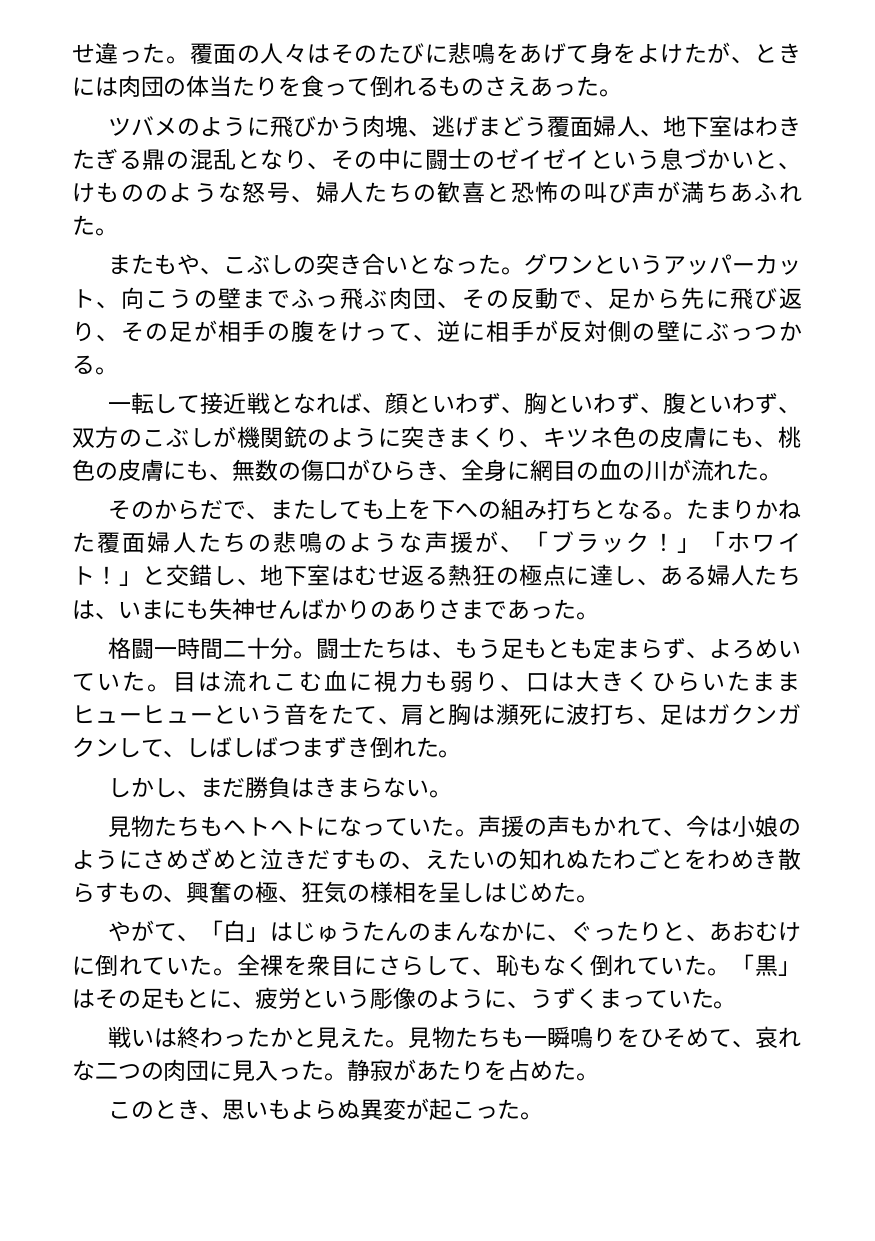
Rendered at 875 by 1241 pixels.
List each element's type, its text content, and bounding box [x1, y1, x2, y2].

text 戦いは終わったかと見えた。見物たちも一瞬鳴りをひそめて、哀れな二つの肉団に見入った。静寂があたりを占めた。 [72, 1020, 802, 1086]
text しかし、まだ勝負はきまらない。 [72, 769, 802, 803]
text このとき、思いもよらぬ異変が起こった。 [72, 1092, 802, 1126]
text そのからだで、またしても上を下への組み打ちとなる。たまりかねた覆面婦人たちの悲鳴のような声援が、「ブラック！」「ホワイト！」と交錯し、地下室はむせ返る熱狂の極点に達し、ある婦人たちは、いまにも失神せんばかりのありさまであった。 [72, 492, 802, 625]
text やがて、「白」はじゅうたんのまんなかに、ぐったりと、あおむけに倒れていた。全裸を衆目にさらして、恥もなく倒れていた。「黒」はその足もとに、疲労という彫像のように、うずくまっていた。 [72, 914, 802, 1014]
text 一転して接近戦となれば、顔といわず、胸といわず、腹といわず、双方のこぶしが機関銃のように突きまくり、キツネ色の皮膚にも、桃色の皮膚にも、無数の傷口がひらき、全身に網目の血の川が流れた。 [72, 386, 802, 486]
text ツバメのように飛びかう肉塊、逃げまどう覆面婦人、地下室はわきたぎる鼎の混乱となり、その中に闘士のゼイゼイという息づかいと、けもののような怒号、婦人たちの歓喜と恐怖の叫び声が満ちあふれた。 [72, 108, 802, 241]
text 見物たちもヘトヘトになっていた。声援の声もかれて、今は小娘のようにさめざめと泣きだすもの、えたいの知れぬたわごとをわめき散らすもの、興奮の極、狂気の様相を呈しはじめた。 [72, 809, 802, 908]
text またもや、こぶしの突き合いとなった。グワンというアッパーカット、向こうの壁までふっ飛ぶ肉団、その反動で、足から先に飛び返り、その足が相手の腹をけって、逆に相手が反対側の壁にぶっつかる。 [72, 247, 802, 380]
text せ違った。覆面の人々はそのたびに悲鳴をあげて身をよけたが、ときには肉団の体当たりを食って倒れるものさえあった。 [72, 36, 802, 102]
text 格闘一時間二十分。闘士たちは、もう足もとも定まらず、よろめいていた。目は流れこむ血に視力も弱り、口は大きくひらいたままヒューヒューという音をたて、肩と胸は瀕死に波打ち、足はガクンガクンして、しばしばつまずき倒れた。 [72, 631, 802, 763]
